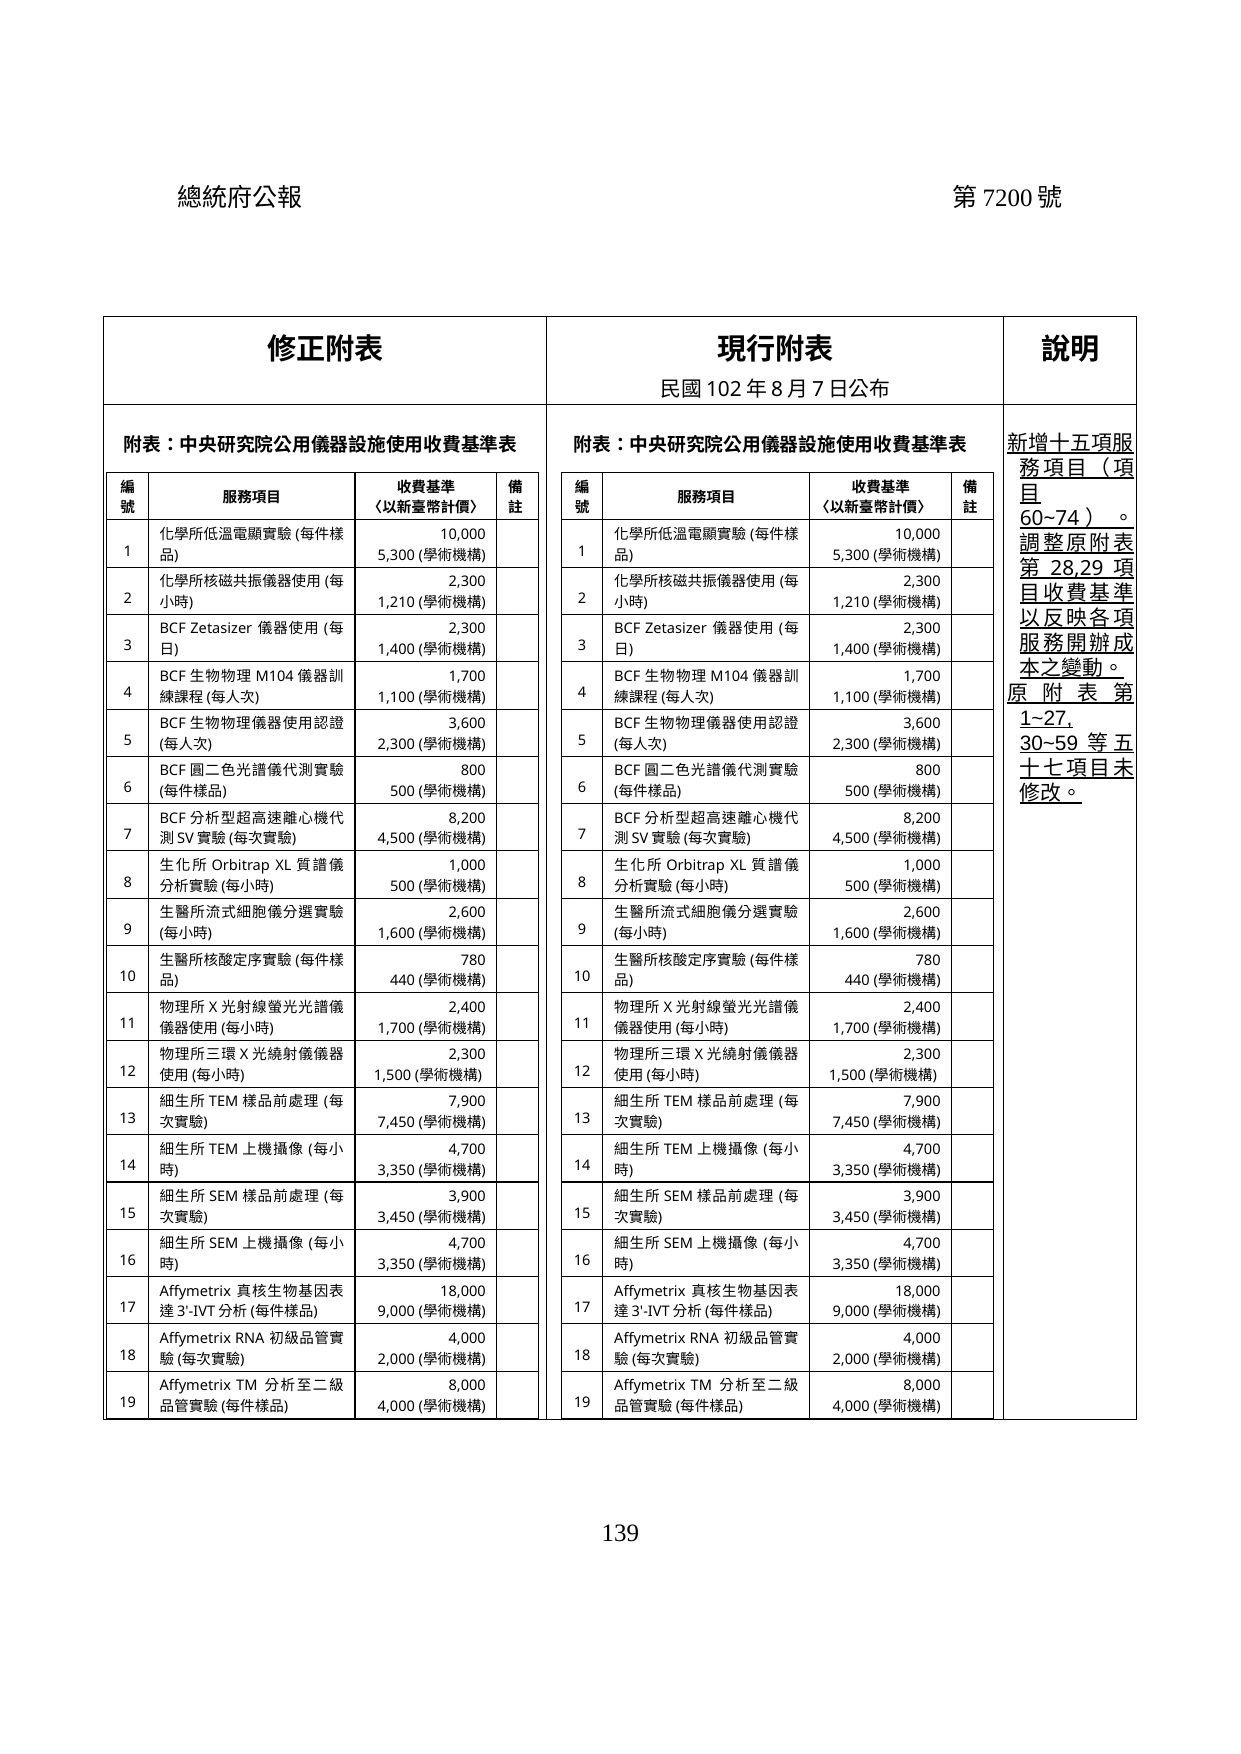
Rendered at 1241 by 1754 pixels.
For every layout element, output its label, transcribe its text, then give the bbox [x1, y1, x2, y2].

table_cell 細生所TEM樣品前處理 (每次實驗) [149, 1088, 354, 1134]
table_cell [497, 899, 538, 945]
table_cell 2,300 1,500 (學術機構) [356, 1041, 496, 1087]
table_cell 17 [562, 1277, 602, 1323]
table_cell 2,300 1,210 (學術機構) [810, 568, 951, 614]
table_cell 18 [107, 1324, 148, 1371]
table_cell 細生所TEM上機攝像 (每小時) [149, 1135, 354, 1181]
table_cell 10,000 5,300 (學術機構) [356, 520, 496, 567]
table_cell 14 [562, 1135, 602, 1181]
table_cell 9 [562, 899, 602, 945]
table_cell 4,000 2,000 (學術機構) [356, 1324, 496, 1371]
table_cell [952, 946, 993, 992]
table_cell 8,000 4,000 (學術機構) [810, 1372, 951, 1418]
table_cell [952, 1277, 993, 1323]
table_cell 18,000 9,000 (學術機構) [356, 1277, 496, 1323]
table_cell 化學所核磁共振儀器使用 (每小時) [149, 568, 354, 614]
table_cell 化學所低溫電顯實驗 (每件樣品) [603, 520, 809, 567]
table_cell 細生所SEM樣品前處理 (每次實驗) [149, 1183, 354, 1229]
table_cell 7 [107, 804, 148, 850]
table_cell Affymetrix 真核生物基因表達3'-IVT分析 (每件樣品) [149, 1277, 354, 1323]
table_cell [952, 851, 993, 898]
table_cell 7,900 7,450 (學術機構) [356, 1088, 496, 1134]
table_cell [497, 804, 538, 850]
table_cell [952, 520, 993, 567]
table_cell 8 [562, 851, 602, 898]
table_cell 細生所SEM樣品前處理 (每次實驗) [603, 1183, 809, 1229]
table_cell [952, 710, 993, 756]
table_cell 2,300 1,400 (學術機構) [810, 615, 951, 661]
table_cell 2 [107, 568, 148, 614]
table_cell 8,200 4,500 (學術機構) [810, 804, 951, 850]
table_cell 10 [107, 946, 148, 992]
table_cell 生醫所核酸定序實驗 (每件樣品) [603, 946, 809, 992]
table_header 備註 [952, 473, 993, 519]
table_header 修正附表 [104, 317, 546, 404]
table_cell [952, 804, 993, 850]
table_cell [497, 615, 538, 661]
table_cell 新增十五項服務項目（項目60~74）。調整原附表第28,29項目收費基準以反映各項服務開辦成本之變動。 原附表第1~27, 30~59等五十七項目未修改。 [1004, 405, 1136, 1419]
table_cell 6 [107, 757, 148, 803]
table_cell [497, 1230, 538, 1276]
table_cell 1 [107, 520, 148, 567]
table_cell [497, 946, 538, 992]
table_cell 15 [107, 1183, 148, 1229]
table_cell 生化所Orbitrap XL質譜儀分析實驗 (每小時) [603, 851, 809, 898]
table_cell 生化所Orbitrap XL質譜儀分析實驗 (每小時) [149, 851, 354, 898]
table_cell [497, 710, 538, 756]
table_cell 1,700 1,100 (學術機構) [810, 662, 951, 708]
table_cell 12 [107, 1041, 148, 1087]
table_cell 4 [107, 662, 148, 708]
table_cell 11 [562, 993, 602, 1039]
table_cell [497, 1277, 538, 1323]
table_cell 15 [562, 1183, 602, 1229]
table_cell 附表：中央研究院公用儀器設施使用收費基準表 [104, 405, 546, 1419]
table_cell 化學所核磁共振儀器使用 (每小時) [603, 568, 809, 614]
table_cell 3,900 3,450 (學術機構) [810, 1183, 951, 1229]
table_cell [952, 1324, 993, 1371]
table_cell 2 [562, 568, 602, 614]
table_cell BCF圓二色光譜儀代測實驗 (每件樣品) [149, 757, 354, 803]
table_cell 物理所X光射線螢光光譜儀儀器使用 (每小時) [149, 993, 354, 1039]
table_cell 18,000 9,000 (學術機構) [810, 1277, 951, 1323]
table_cell 2,600 1,600 (學術機構) [810, 899, 951, 945]
table_cell 5 [562, 710, 602, 756]
table_cell [952, 1088, 993, 1134]
table_cell [497, 1088, 538, 1134]
table_cell 3 [107, 615, 148, 661]
table_cell Affymetrix RNA 初級品管實驗 (每次實驗) [149, 1324, 354, 1371]
table_cell 1,000 500 (學術機構) [810, 851, 951, 898]
table_cell 10 [562, 946, 602, 992]
table_cell [952, 662, 993, 708]
table_header 服務項目 [149, 473, 354, 519]
table_cell [497, 520, 538, 567]
table_header 說明 [1004, 317, 1136, 404]
table_cell BCF生物物理儀器使用認證 (每人次) [149, 710, 354, 756]
table_cell 800 500 (學術機構) [810, 757, 951, 803]
table_cell 4,700 3,350 (學術機構) [810, 1230, 951, 1276]
table_cell 2,300 1,400 (學術機構) [356, 615, 496, 661]
table_cell BCF分析型超高速離心機代測SV實驗 (每次實驗) [149, 804, 354, 850]
table_cell [952, 568, 993, 614]
table_cell [497, 1372, 538, 1418]
table_cell 16 [562, 1230, 602, 1276]
table_cell 17 [107, 1277, 148, 1323]
table_cell 19 [562, 1372, 602, 1418]
table_cell 7 [562, 804, 602, 850]
table_cell 8 [107, 851, 148, 898]
table_cell 2,600 1,600 (學術機構) [356, 899, 496, 945]
table_cell 3,600 2,300 (學術機構) [356, 710, 496, 756]
table_cell 780 440 (學術機構) [810, 946, 951, 992]
table_cell BCF圓二色光譜儀代測實驗 (每件樣品) [603, 757, 809, 803]
table_cell Affymetrix TM 分析至二級品管實驗 (每件樣品) [603, 1372, 809, 1418]
table_cell 3,600 2,300 (學術機構) [810, 710, 951, 756]
table_cell [952, 1041, 993, 1087]
table_cell 細生所TEM樣品前處理 (每次實驗) [603, 1088, 809, 1134]
table_cell 生醫所流式細胞儀分選實驗 (每小時) [603, 899, 809, 945]
table_cell 6 [562, 757, 602, 803]
table_cell 9 [107, 899, 148, 945]
table_cell 物理所三環X光繞射儀儀器使用 (每小時) [603, 1041, 809, 1087]
table_cell [497, 1135, 538, 1181]
table_cell [952, 757, 993, 803]
table_cell BCF生物物理M104儀器訓練課程 (每人次) [603, 662, 809, 708]
table_cell BCF Zetasizer 儀器使用 (每日) [603, 615, 809, 661]
table_cell 13 [107, 1088, 148, 1134]
table_cell 2,300 1,210 (學術機構) [356, 568, 496, 614]
table_cell 7,900 7,450 (學術機構) [810, 1088, 951, 1134]
table_cell 8,200 4,500 (學術機構) [356, 804, 496, 850]
table_cell 1 [562, 520, 602, 567]
table_cell [497, 993, 538, 1039]
table_cell 2,300 1,500 (學術機構) [810, 1041, 951, 1087]
table_cell 19 [107, 1372, 148, 1418]
table_cell 物理所X光射線螢光光譜儀儀器使用 (每小時) [603, 993, 809, 1039]
table_header 編號 [562, 473, 602, 519]
table_cell 1,700 1,100 (學術機構) [356, 662, 496, 708]
table_cell [497, 1324, 538, 1371]
table_cell 細生所SEM上機攝像 (每小時) [149, 1230, 354, 1276]
table_cell 細生所TEM上機攝像 (每小時) [603, 1135, 809, 1181]
table_cell 16 [107, 1230, 148, 1276]
table_cell [952, 1135, 993, 1181]
table_header 備註 [497, 473, 538, 519]
table_cell [497, 757, 538, 803]
table_header 服務項目 [603, 473, 809, 519]
table_cell 800 500 (學術機構) [356, 757, 496, 803]
table_cell BCF分析型超高速離心機代測SV實驗 (每次實驗) [603, 804, 809, 850]
table_header 收費基準 〈以新臺幣計價〉 [356, 473, 496, 519]
table_cell 780 440 (學術機構) [356, 946, 496, 992]
table_cell 4,700 3,350 (學術機構) [356, 1135, 496, 1181]
table_cell [952, 1183, 993, 1229]
table_cell [952, 899, 993, 945]
table_cell 13 [562, 1088, 602, 1134]
table_cell BCF生物物理儀器使用認證 (每人次) [603, 710, 809, 756]
table_cell 3 [562, 615, 602, 661]
table_cell 8,000 4,000 (學術機構) [356, 1372, 496, 1418]
table_cell [952, 993, 993, 1039]
table_cell BCF生物物理M104儀器訓練課程 (每人次) [149, 662, 354, 708]
table_cell 4,700 3,350 (學術機構) [810, 1135, 951, 1181]
table_cell 10,000 5,300 (學術機構) [810, 520, 951, 567]
table_header 編號 [107, 473, 148, 519]
table_cell Affymetrix RNA 初級品管實驗 (每次實驗) [603, 1324, 809, 1371]
table_cell [497, 662, 538, 708]
table_cell 5 [107, 710, 148, 756]
table_cell 附表：中央研究院公用儀器設施使用收費基準表 [547, 405, 1003, 1419]
table_cell 1,000 500 (學術機構) [356, 851, 496, 898]
table_cell 14 [107, 1135, 148, 1181]
table_cell 3,900 3,450 (學術機構) [356, 1183, 496, 1229]
table_cell 4,000 2,000 (學術機構) [810, 1324, 951, 1371]
table_header 收費基準 〈以新臺幣計價〉 [810, 473, 951, 519]
table_cell 物理所三環X光繞射儀儀器使用 (每小時) [149, 1041, 354, 1087]
table_cell 4 [562, 662, 602, 708]
table_cell 生醫所流式細胞儀分選實驗 (每小時) [149, 899, 354, 945]
table_cell BCF Zetasizer 儀器使用 (每日) [149, 615, 354, 661]
table_cell 4,700 3,350 (學術機構) [356, 1230, 496, 1276]
table_cell [952, 615, 993, 661]
table_cell [952, 1230, 993, 1276]
table_cell 2,400 1,700 (學術機構) [356, 993, 496, 1039]
table_cell [497, 1041, 538, 1087]
table_cell Affymetrix 真核生物基因表達3'-IVT分析 (每件樣品) [603, 1277, 809, 1323]
table_cell 生醫所核酸定序實驗 (每件樣品) [149, 946, 354, 992]
table_cell [497, 851, 538, 898]
table_cell [497, 1183, 538, 1229]
table_cell 化學所低溫電顯實驗 (每件樣品) [149, 520, 354, 567]
table_cell 2,400 1,700 (學術機構) [810, 993, 951, 1039]
table_cell 細生所SEM上機攝像 (每小時) [603, 1230, 809, 1276]
table_header 現行附表 民國102年8月7日公布 [547, 317, 1003, 404]
table_cell Affymetrix TM 分析至二級品管實驗 (每件樣品) [149, 1372, 354, 1418]
table_cell [497, 568, 538, 614]
table_cell 11 [107, 993, 148, 1039]
table_cell [952, 1372, 993, 1418]
table_cell 18 [562, 1324, 602, 1371]
table_cell 12 [562, 1041, 602, 1087]
